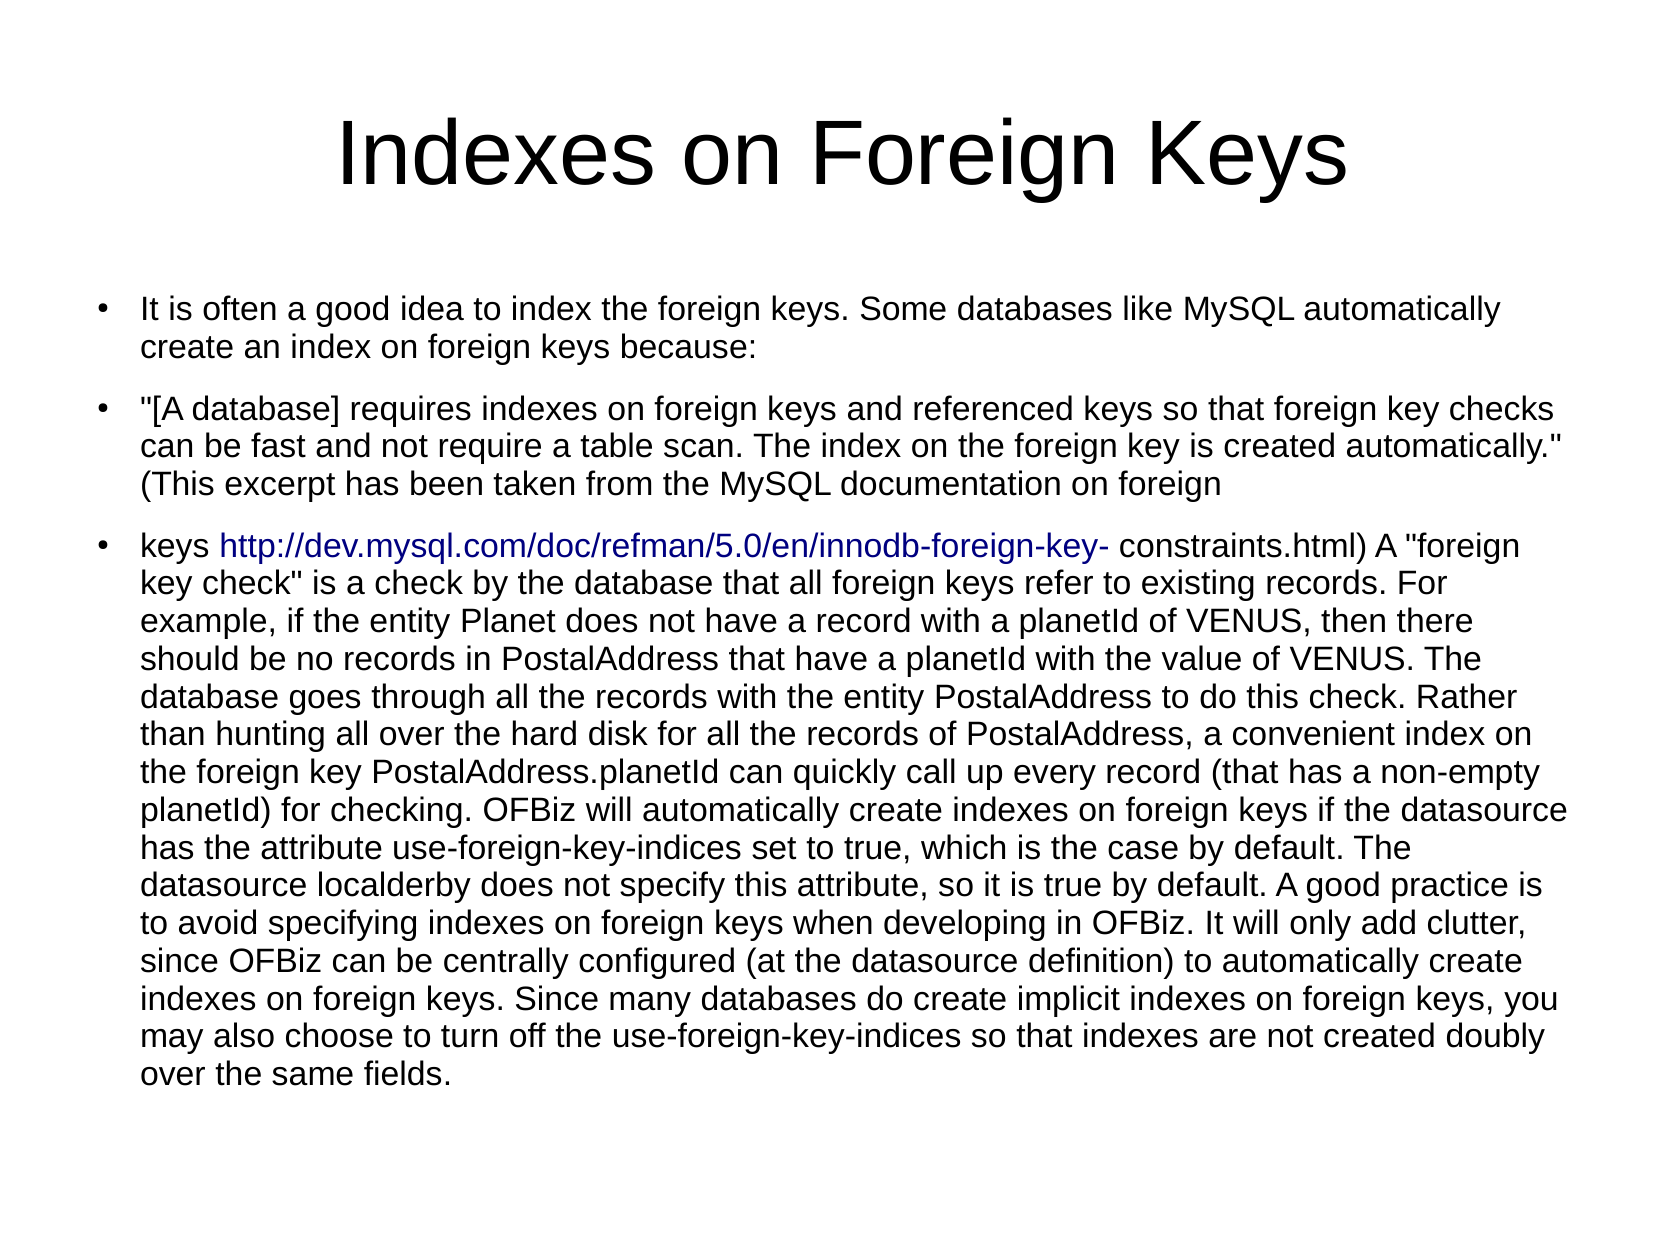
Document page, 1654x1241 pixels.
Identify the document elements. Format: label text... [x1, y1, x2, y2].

title Indexes on Foreign Keys [82, 56, 1571, 250]
list It is often a good idea to index the foreign keys. Some databases like MySQL automatically create an index on foreign keys because: "[A database] requires indexes on foreign keys and referenced keys so that foreign key checks can be fast and not require a table scan. The index on the foreign key is created automatically." (This excerpt has been taken from the MySQL documentation on foreign keys http://dev.mysql.com/doc/refman/5.0/en/innodb-foreign-key- constraints.html) A "foreign key check" is a check by the database that all foreign keys refer to existing records. For example, if the entity Planet does not have a record with a planetId of VENUS, then there should be no records in PostalAddress that have a planetId with the value of VENUS. The database goes through all the records with the entity PostalAddress to do this check. Rather than hunting all over the hard disk for all the records of PostalAddress, a convenient index on the foreign key PostalAddress.planetId can quickly call up every record (that has a non-empty planetId) for checking. OFBiz will automatically create indexes on foreign keys if the datasource has the attribute use-foreign-key-indices set to true, which is the case by default. The datasource localderby does not specify this attribute, so it is true by default. A good practice is to avoid specifying indexes on foreign keys when developing in OFBiz. It will only add clutter, since OFBiz can be centrally configured (at the datasource definition) to automatically create indexes on foreign keys. Since many databases do create implicit indexes on foreign keys, you may also choose to turn off the use-foreign-key-indices so that indexes are not created doubly over the same fields. [82, 290, 1571, 1109]
